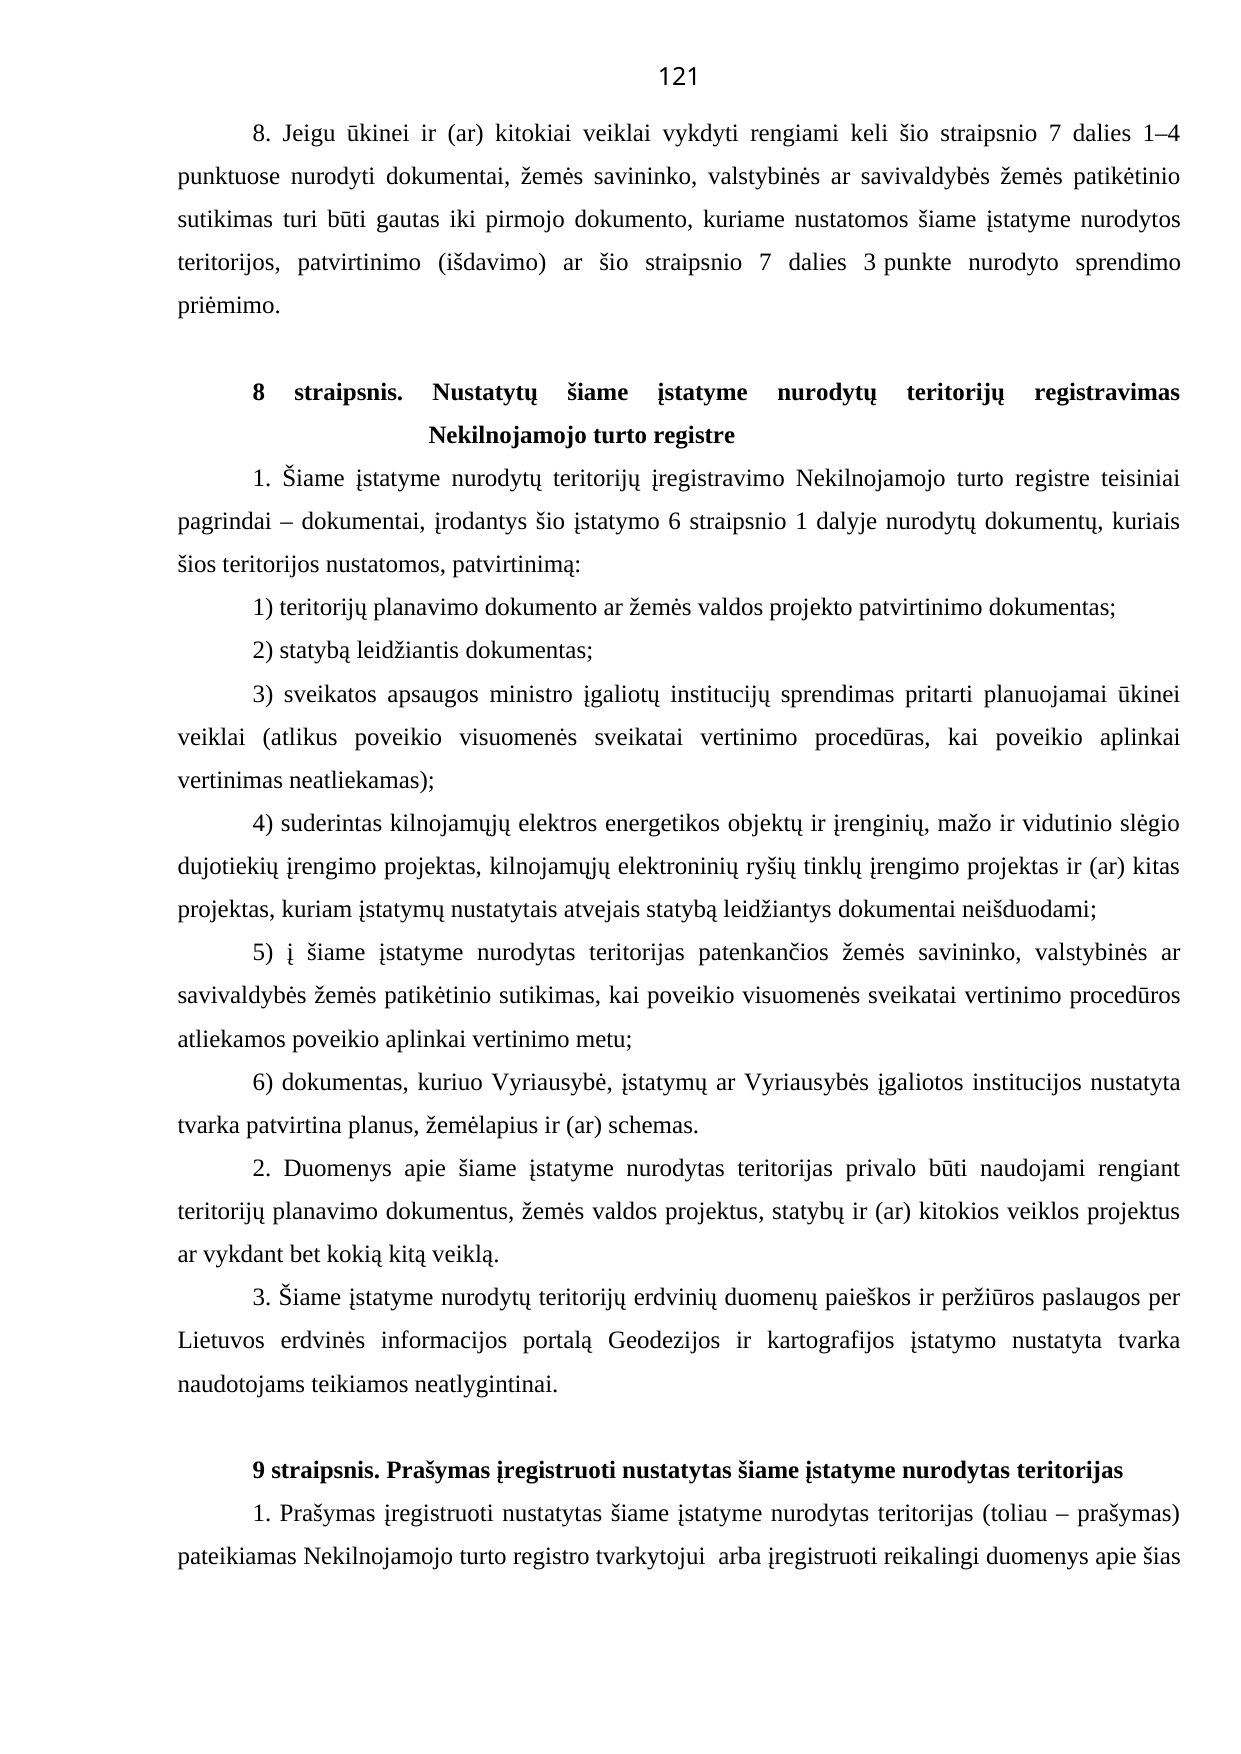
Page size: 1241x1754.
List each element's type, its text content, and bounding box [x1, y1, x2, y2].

text 8 straipsnis. Nustatytų šiame įstatyme nurodytų teritorijų registravimas Nekilnojamojo turto registre [252, 377, 1181, 449]
text 4) suderintas kilnojamųjų elektros energetikos objektų ir įrenginių, mažo ir vidutinio slėgio dujotiekių įrengimo projektas, kilnojamųjų elektroninių ryšių tinklų įrengimo projektas ir (ar) kitas projektas, kuriam įstatymų nustatytais atvejais statybą leidžiantys dokumentai neišduodami; [177, 808, 1181, 923]
text 3) sveikatos apsaugos ministro įgaliotų institucijų sprendimas pritarti planuojamai ūkinei veiklai (atlikus poveikio visuomenės sveikatai vertinimo procedūras, kai poveikio aplinkai vertinimas neatliekamas); [177, 679, 1181, 794]
text 8. Jeigu ūkinei ir (ar) kitokiai veiklai vykdyti rengiami keli šio straipsnio 7 dalies 1–4 punktuose nurodyti dokumentai, žemės savininko, valstybinės ar savivaldybės žemės patikėtinio sutikimas turi būti gautas iki pirmojo dokumento, kuriame nustatomos šiame įstatyme nurodytos teritorijos, patvirtinimo (išdavimo) ar šio straipsnio 7 dalies 3 punkte nurodyto sprendimo priėmimo. [177, 118, 1181, 319]
text 1. Prašymas įregistruoti nustatytas šiame įstatyme nurodytas teritorijas (toliau – prašymas) pateikiamas Nekilnojamojo turto registro tvarkytojui arba įregistruoti reikalingi duomenys apie šias [177, 1498, 1181, 1570]
text 6) dokumentas, kuriuo Vyriausybė, įstatymų ar Vyriausybės įgaliotos institucijos nustatyta tvarka patvirtina planus, žemėlapius ir (ar) schemas. [177, 1067, 1181, 1139]
text 2) statybą leidžiantis dokumentas; [177, 636, 1181, 664]
text 3. Šiame įstatyme nurodytų teritorijų erdvinių duomenų paieškos ir peržiūros paslaugos per Lietuvos erdvinės informacijos portalą Geodezijos ir kartografijos įstatymo nustatyta tvarka naudotojams teikiamos neatlygintinai. [177, 1282, 1181, 1397]
text 9 straipsnis. Prašymas įregistruoti nustatytas šiame įstatyme nurodytas teritorijas [177, 1455, 1181, 1484]
text 2. Duomenys apie šiame įstatyme nurodytas teritorijas privalo būti naudojami rengiant teritorijų planavimo dokumentus, žemės valdos projektus, statybų ir (ar) kitokios veiklos projektus ar vykdant bet kokią kitą veiklą. [177, 1153, 1181, 1268]
text 1. Šiame įstatyme nurodytų teritorijų įregistravimo Nekilnojamojo turto registre teisiniai pagrindai – dokumentai, įrodantys šio įstatymo 6 straipsnio 1 dalyje nurodytų dokumentų, kuriais šios teritorijos nustatomos, patvirtinimą: [177, 463, 1181, 578]
text 5) į šiame įstatyme nurodytas teritorijas patenkančios žemės savininko, valstybinės ar savivaldybės žemės patikėtinio sutikimas, kai poveikio visuomenės sveikatai vertinimo procedūros atliekamos poveikio aplinkai vertinimo metu; [177, 937, 1181, 1052]
text 1) teritorijų planavimo dokumento ar žemės valdos projekto patvirtinimo dokumentas; [177, 592, 1181, 621]
